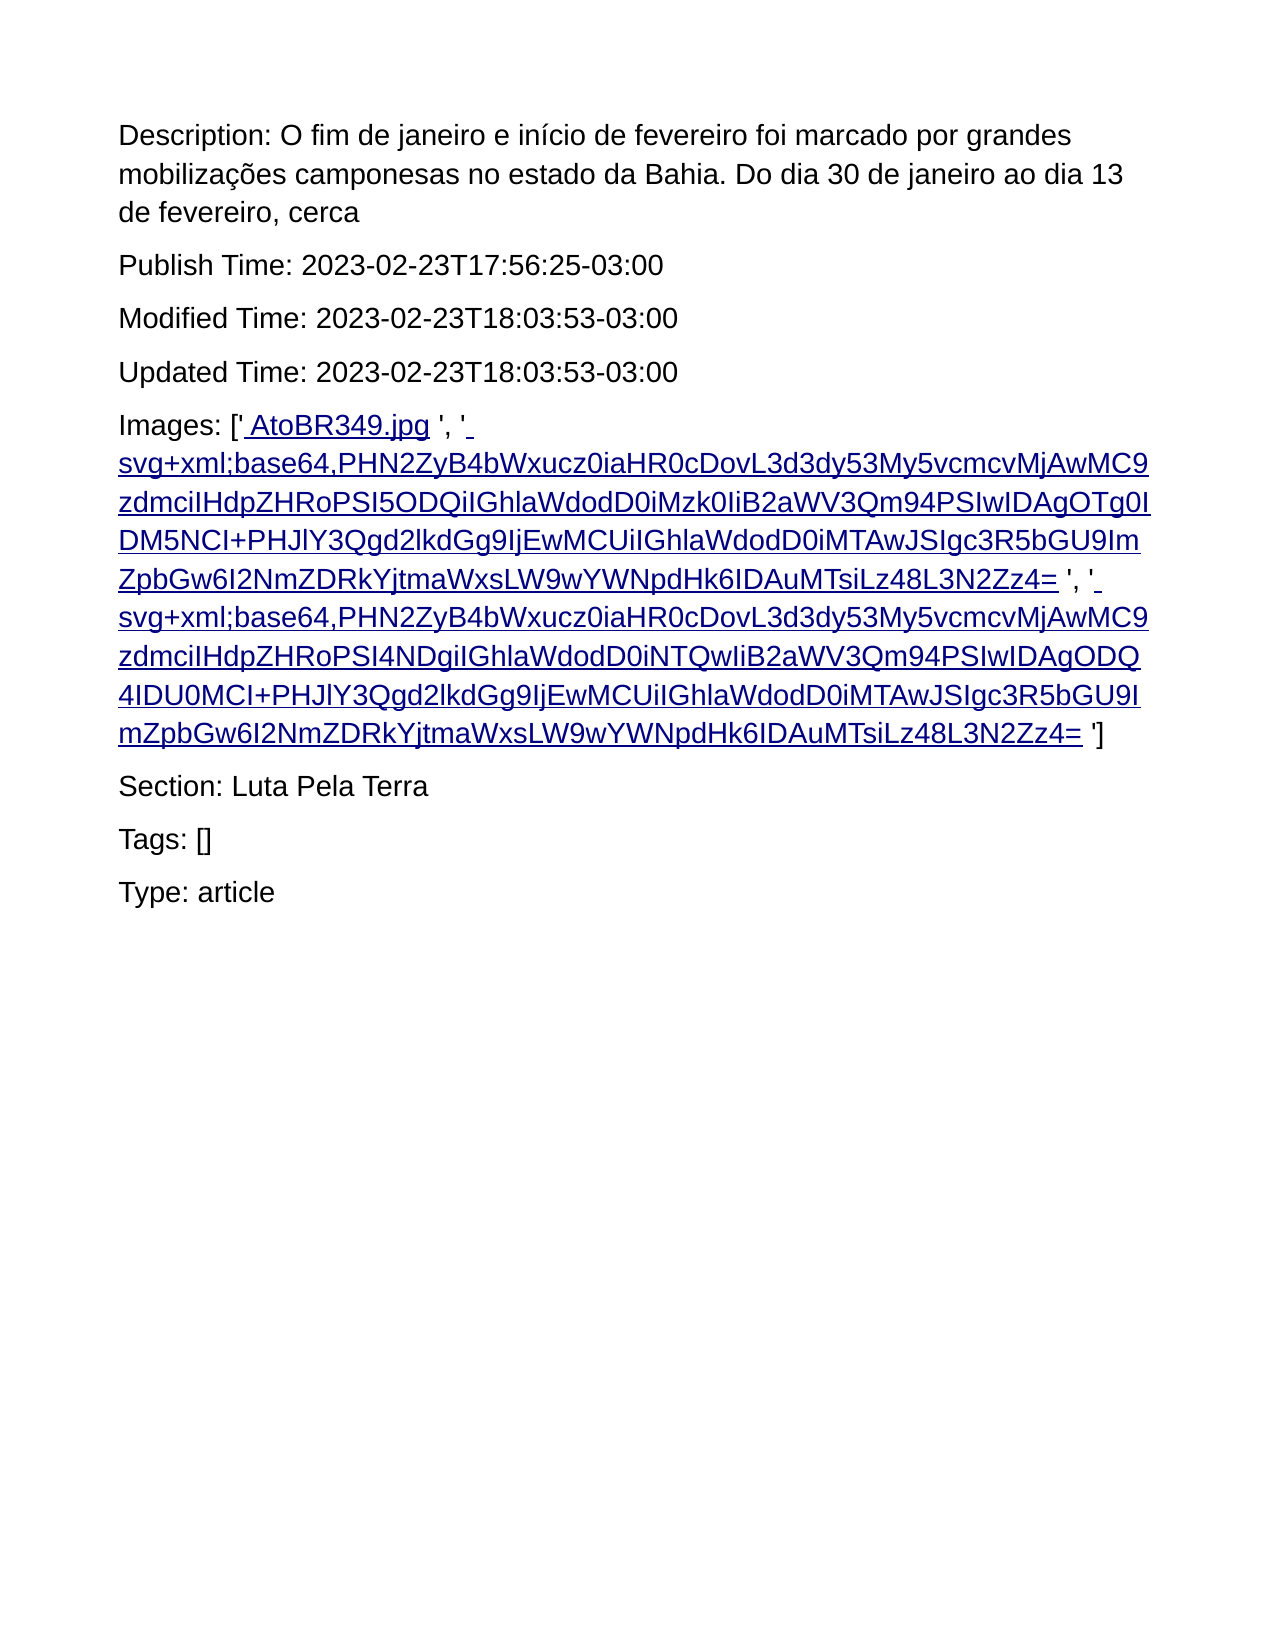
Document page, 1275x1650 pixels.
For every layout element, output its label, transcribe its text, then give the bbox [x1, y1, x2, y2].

text Images: [' AtoBR349.jpg ', ' svg+xml;base64,PHN2ZyB4bWxucz0iaHR0cDovL3d3dy53My5vcmcvMjAwMC9zdmciIHdpZHRoPSI5ODQiIGhlaWdodD0iMzk0IiB2aWV3Qm94PSIwIDAgOTg0IDM5NCI+PHJlY3Qgd2lkdGg9IjEwMCUiIGhlaWdodD0iMTAwJSIgc3R5bGU9ImZpbGw6I2NmZDRkYjtmaWxsLW9wYWNpdHk6IDAuMTsiLz48L3N2Zz4= ', ' svg+xml;base64,PHN2ZyB4bWxucz0iaHR0cDovL3d3dy53My5vcmcvMjAwMC9zdmciIHdpZHRoPSI4NDgiIGhlaWdodD0iNTQwIiB2aWV3Qm94PSIwIDAgODQ4IDU0MCI+PHJlY3Qgd2lkdGg9IjEwMCUiIGhlaWdodD0iMTAwJSIgc3R5bGU9ImZpbGw6I2NmZDRkYjtmaWxsLW9wYWNpdHk6IDAuMTsiLz48L3N2Zz4= '] [118, 408, 1157, 749]
text Modified Time: 2023-02-23T18:03:53-03:00 [118, 301, 1157, 335]
text Section: Luta Pela Terra [118, 769, 1157, 803]
text Tags: [] [118, 822, 1157, 856]
text Updated Time: 2023-02-23T18:03:53-03:00 [118, 354, 1157, 388]
text Publish Time: 2023-02-23T17:56:25-03:00 [118, 248, 1157, 282]
text Description: O fim de janeiro e início de fevereiro foi marcado por grandes mobilizações camponesas no estado da Bahia. Do dia 30 de janeiro ao dia 13 de fevereiro, cerca [118, 118, 1157, 229]
text Type: article [118, 875, 1157, 909]
